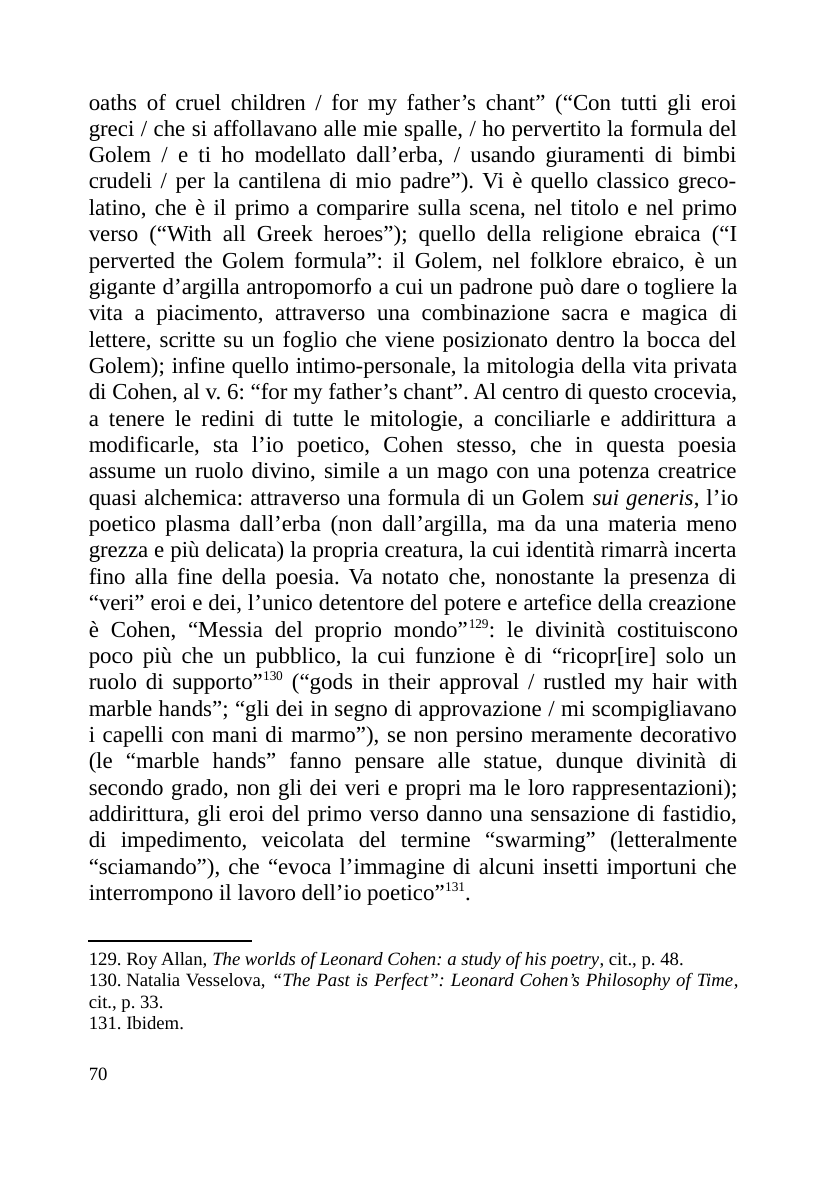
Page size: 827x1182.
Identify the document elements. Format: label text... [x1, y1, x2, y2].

text Roy Allan, The worlds of Leonard Cohen: a study of his poetry, cit., p. 48. [88, 947, 738, 969]
text Natalia Vesselova, “The Past is Perfect”: Leonard Cohen’s Philosophy of Time, cit., p. 33. [88, 969, 738, 1012]
text Ibidem. [88, 1012, 738, 1034]
text oaths of cruel children / for my father’s chant” (“Con tutti gli eroi greci / che si affollavano alle mie spalle, / ho pervertito la formula del Golem / e ti ho modellato dall’erba, / usando giuramenti di bimbi crudeli / per la cantilena di mio padre”). Vi è quello classico greco-latino, che è il primo a comparire sulla scena, nel titolo e nel primo verso (“With all Greek heroes”); quello della religione ebraica (“I perverted the Golem formula”: il Golem, nel folklore ebraico, è un gigante d’argilla antropomorfo a cui un padrone può dare o togliere la vita a piacimento, attraverso una combinazione sacra e magica di lettere, scritte su un foglio che viene posizionato dentro la bocca del Golem); infine quello intimo-personale, la mitologia della vita privata di Cohen, al v. 6: “for my father’s chant”. Al centro di questo crocevia, a tenere le redini di tutte le mitologie, a conciliarle e addirittura a modificarle, sta l’io poetico, Cohen stesso, che in questa poesia assume un ruolo divino, simile a un mago con una potenza creatrice quasi alchemica: attraverso una formula di un Golem sui generis, l’io poetico plasma dall’erba (non dall’argilla, ma da una materia meno grezza e più delicata) la propria creatura, la cui identità rimarrà incerta fino alla fine della poesia. Va notato che, nonostante la presenza di “veri” eroi e dei, l’unico detentore del potere e artefice della creazione è Cohen, “Messia del proprio mondo”: le divinità costituiscono poco più che un pubblico, la cui funzione è di “ricopr[ire] solo un ruolo di supporto” (“gods in their approval / rustled my hair with marble hands”; “gli dei in segno di approvazione / mi scompigliavano i capelli con mani di marmo”), se non persino meramente decorativo (le “marble hands” fanno pensare alle statue, dunque divinità di secondo grado, non gli dei veri e propri ma le loro rappresentazioni); addirittura, gli eroi del primo verso danno una sensazione di fastidio, di impedimento, veicolata del termine “swarming” (letteralmente “sciamando”), che “evoca l’immagine di alcuni insetti importuni che interrompono il lavoro dell’io poetico”. [88, 88, 738, 906]
